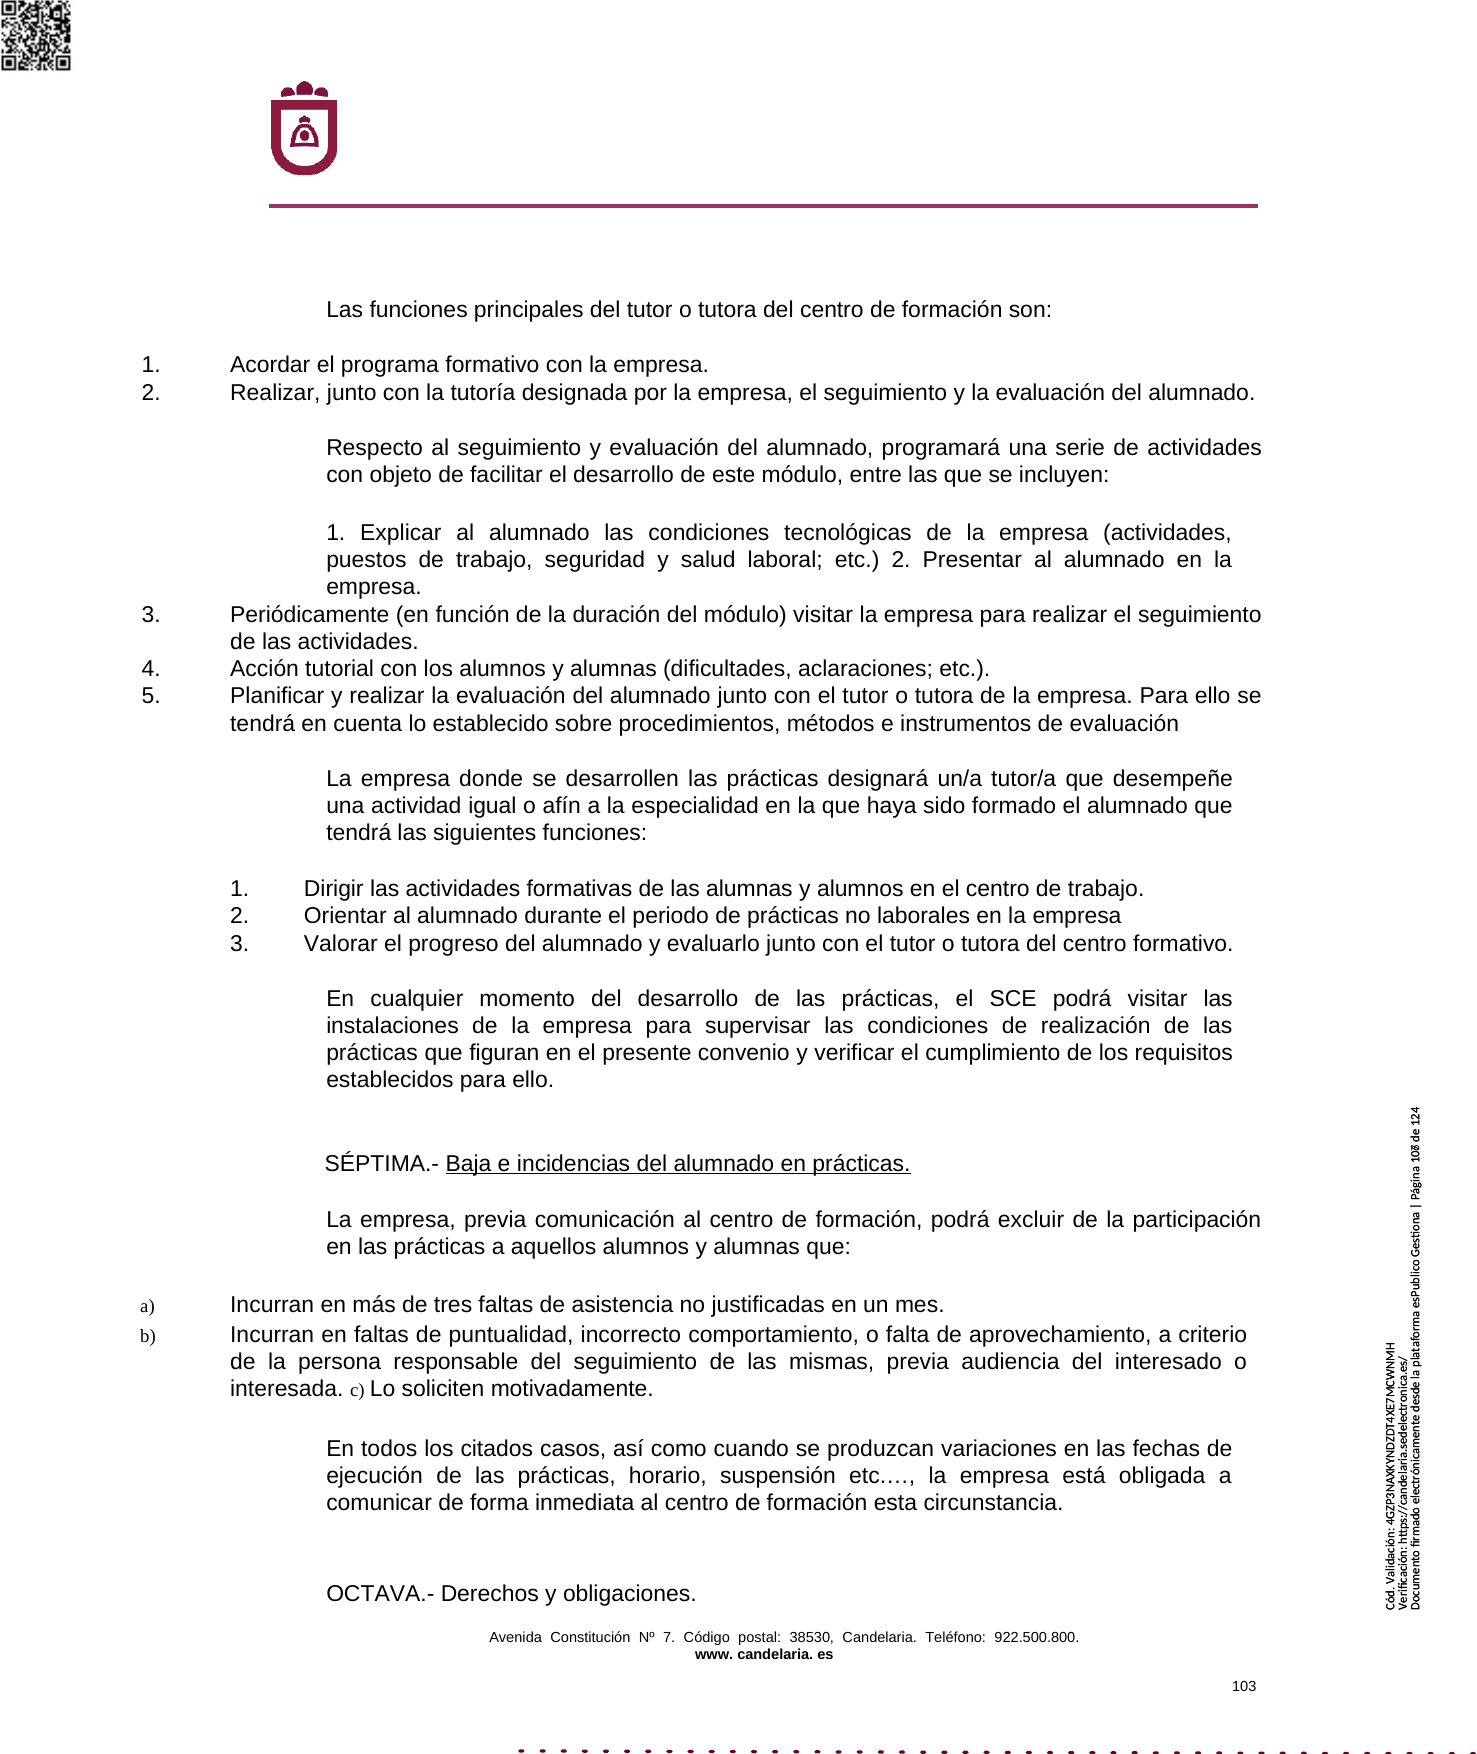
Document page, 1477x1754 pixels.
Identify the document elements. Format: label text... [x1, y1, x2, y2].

list Acción tutorial con los alumnos y alumnas (dificultades, aclaraciones; etc.). [141, 655, 1262, 681]
list Planificar y realizar la evaluación del alumnado junto con el tutor o tutora de la empresa. Para ello se tendrá en cuenta lo establecido sobre procedimientos, métodos e instrumentos de evaluación [141, 682, 1262, 736]
list Valorar el progreso del alumnado y evaluarlo junto con el tutor o tutora del centro formativo. [230, 929, 1262, 956]
list Incurran en faltas de puntualidad, incorrecto comportamiento, o falta de aprovechamiento, a criterio de la persona responsable del seguimiento de las mismas, previa audiencia del interesado o interesada. c) Lo soliciten motivadamente. [140, 1321, 1247, 1401]
text SÉPTIMA.- Baja e incidencias del alumnado en prácticas. [324, 1150, 1331, 1176]
list Realizar, junto con la tutoría designada por la empresa, el seguimiento y la evaluación del alumnado. [141, 378, 1262, 405]
list Orientar al alumnado durante el periodo de prácticas no laborales en la empresa [230, 902, 1262, 928]
text Las funciones principales del tutor o tutora del centro de formación son: [326, 296, 1262, 322]
list Incurran en más de tres faltas de asistencia no justificadas en un mes. [140, 1291, 1247, 1317]
text OCTAVA.- Derechos y obligaciones. [326, 1580, 1262, 1606]
text 1. Explicar al alumnado las condiciones tecnológicas de la empresa (actividades, puestos de trabajo, seguridad y salud laboral; etc.) 2. Presentar al alumnado en la empresa. [326, 519, 1232, 599]
list Acordar el programa formativo con la empresa. [141, 351, 1262, 377]
text En todos los citados casos, así como cuando se produzcan variaciones en las fechas de ejecución de las prácticas, horario, suspensión etc.…, la empresa está obligada a comunicar de forma inmediata al centro de formación esta circunstancia. [326, 1435, 1233, 1516]
text Respecto al seguimiento y evaluación del alumnado, programará una serie de actividades con objeto de facilitar el desarrollo de este módulo, entre las que se incluyen: [326, 434, 1262, 487]
text La empresa donde se desarrollen las prácticas designará un/a tutor/a que desempeñe una actividad igual o afín a la especialidad en la que haya sido formado el alumnado que tendrá las siguientes funciones: [326, 765, 1233, 846]
list Dirigir las actividades formativas de las alumnas y alumnos en el centro de trabajo. [230, 875, 1262, 901]
text En cualquier momento del desarrollo de las prácticas, el SCE podrá visitar las instalaciones de la empresa para supervisar las condiciones de realización de las prácticas que figuran en el presente convenio y verificar el cumplimiento de los requisitos establecidos para ello. [326, 985, 1233, 1093]
text La empresa, previa comunicación al centro de formación, podrá excluir de la participación en las prácticas a aquellos alumnos y alumnas que: [326, 1206, 1262, 1259]
list Periódicamente (en función de la duración del módulo) visitar la empresa para realizar el seguimiento de las actividades. [141, 601, 1262, 654]
